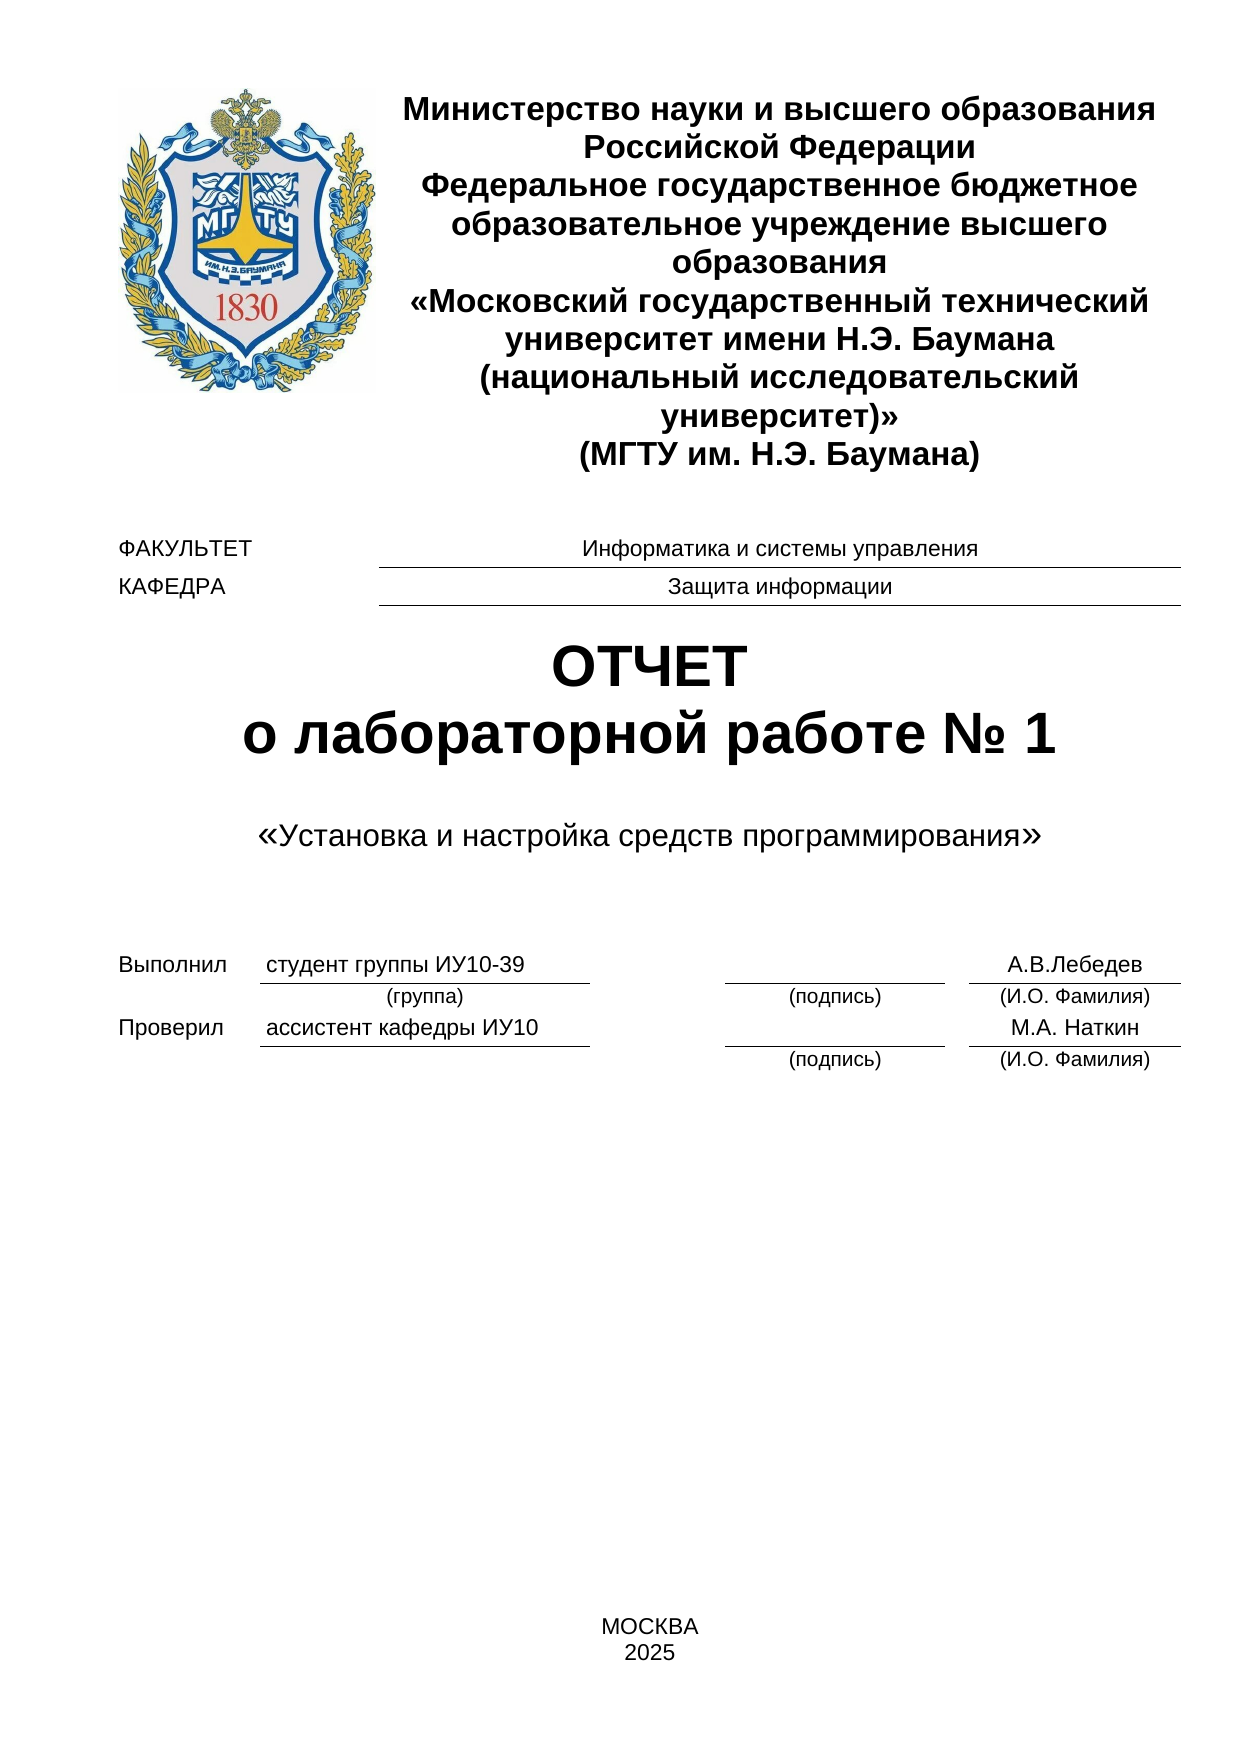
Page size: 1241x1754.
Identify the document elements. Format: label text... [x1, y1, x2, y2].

table_cell (подпись) [725, 984, 945, 1008]
table_cell [590, 983, 725, 1008]
table_cell Проверил [118, 1008, 260, 1046]
table_cell ассистент кафедры ИУ10 [260, 1008, 589, 1046]
table_header [590, 945, 725, 983]
table_cell Защита информации [379, 568, 1181, 605]
table_cell (подпись) [725, 1047, 945, 1071]
table_header Выполнил [118, 945, 260, 983]
table_cell М.А. Наткин [969, 1008, 1181, 1046]
table_cell [725, 1008, 945, 1046]
table_header ФАКУЛЬТЕТ [118, 529, 379, 567]
table_cell (И.О. Фамилия) [969, 1047, 1181, 1071]
table_header [945, 945, 969, 983]
title ОТЧЕТ о лабораторной работе № 1 [118, 631, 1181, 766]
table_cell [590, 1008, 725, 1046]
table_cell [118, 983, 260, 1008]
table_cell (группа) [260, 984, 589, 1008]
table_cell [118, 1046, 260, 1071]
table_header А.В.Лебедев [969, 945, 1181, 983]
table_cell КАФЕДРА [118, 567, 379, 605]
table_header студент группы ИУ10-39 [260, 945, 589, 983]
table_cell [590, 1046, 725, 1071]
table_header [725, 945, 945, 983]
picture [118, 88, 376, 393]
table_cell [260, 1047, 589, 1071]
table_cell (И.О. Фамилия) [969, 984, 1181, 1008]
table_header Информатика и системы управления [379, 529, 1181, 567]
subtitle «Установка и настройка средств программирования» [118, 811, 1181, 854]
table_cell [945, 1046, 969, 1071]
table_cell [945, 983, 969, 1008]
table_cell [945, 1008, 969, 1046]
